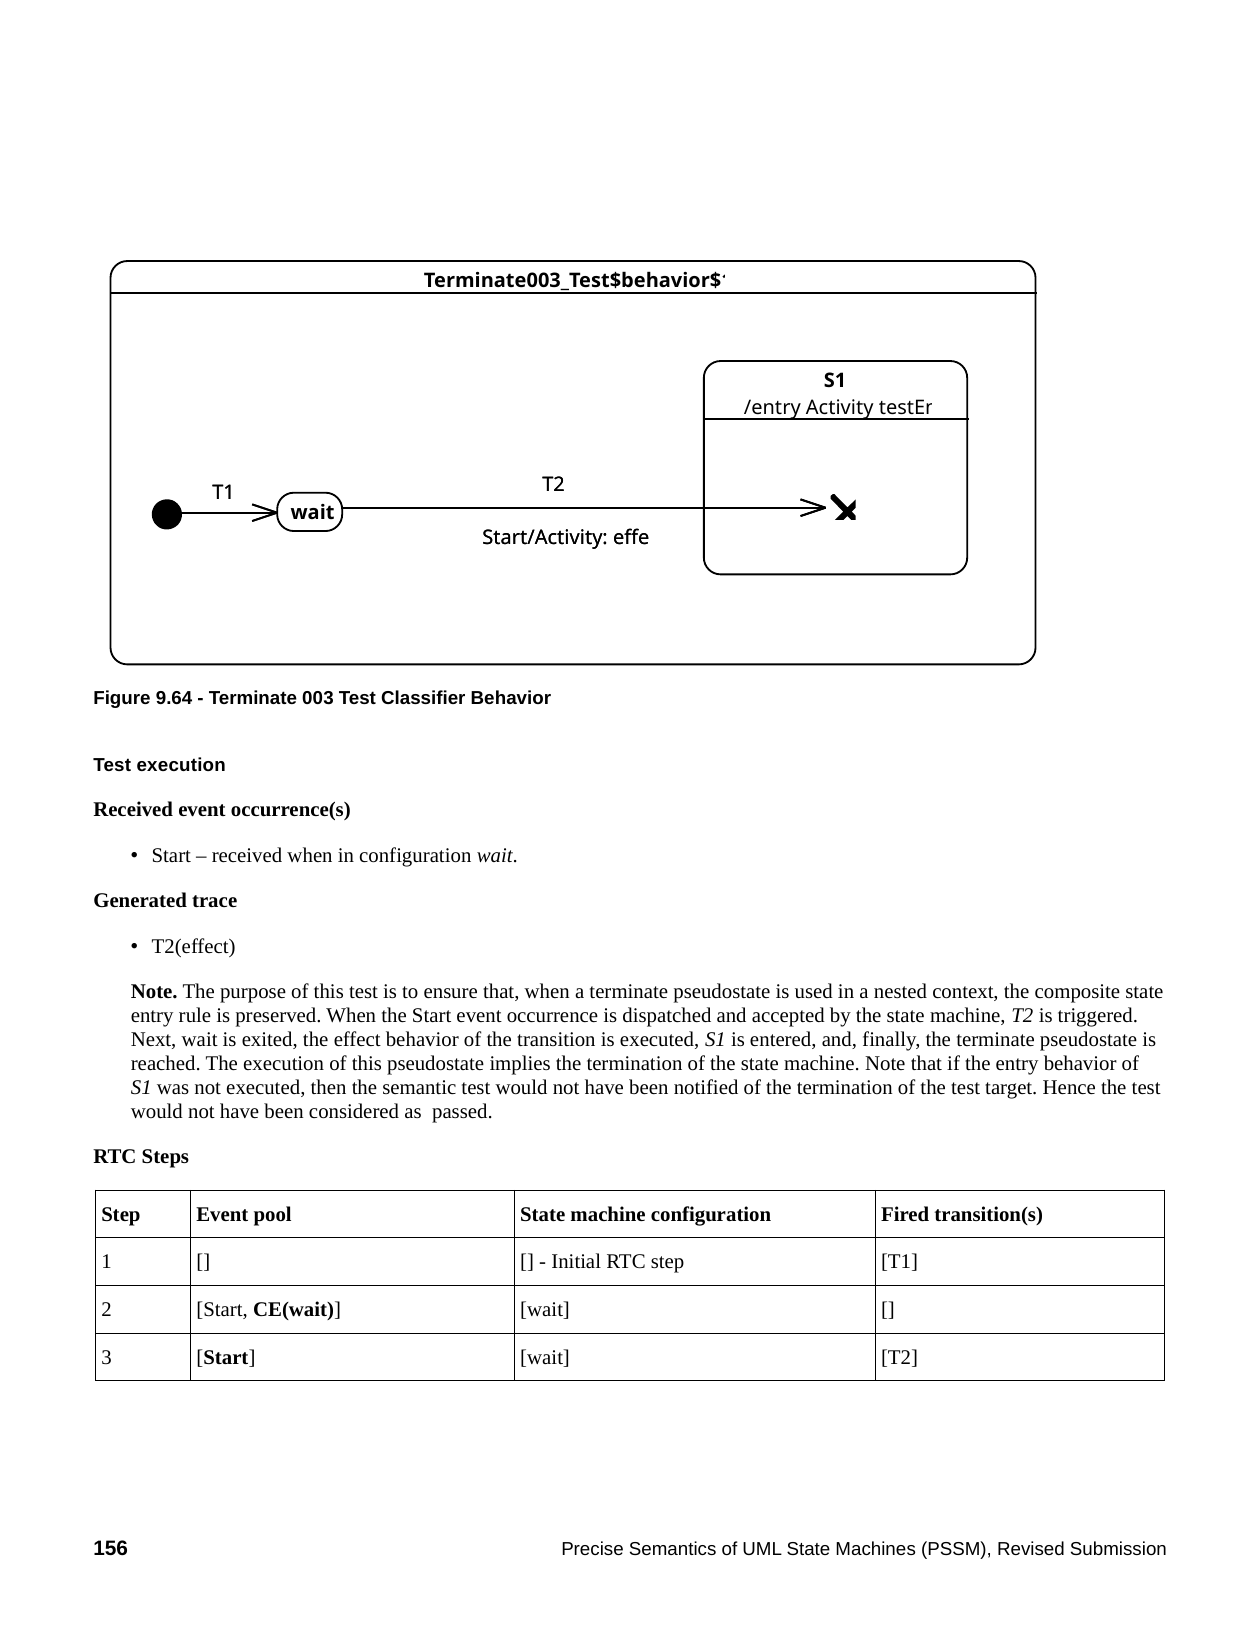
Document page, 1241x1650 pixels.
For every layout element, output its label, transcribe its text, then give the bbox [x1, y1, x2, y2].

table_cell [wait] [515, 1334, 875, 1380]
table_header Event pool [191, 1191, 514, 1237]
text RTC Steps [93, 1144, 1164, 1168]
table_cell [T2] [876, 1334, 1164, 1380]
list T2(effect) [131, 933, 1164, 958]
text Generated trace [93, 888, 1164, 912]
table_cell [] [876, 1286, 1164, 1333]
text Figure 9.64 - Terminate 003 Test Classifier Behavior [93, 243, 1055, 708]
table_header Step [96, 1191, 190, 1237]
table_cell [] - Initial RTC step [515, 1238, 875, 1285]
table_header Fired transition(s) [876, 1191, 1164, 1237]
table_cell [] [191, 1238, 514, 1285]
table_cell [Start, CE(wait)] [191, 1286, 514, 1333]
table_cell 3 [96, 1334, 190, 1380]
table_cell 1 [96, 1238, 190, 1285]
list Start – received when in configuration wait. [131, 842, 1164, 867]
text Received event occurrence(s) [93, 797, 1164, 821]
subtitle Test execution [93, 754, 1164, 776]
table_header State machine configuration [515, 1191, 875, 1237]
table_cell [wait] [515, 1286, 875, 1333]
table_cell 2 [96, 1286, 190, 1333]
table_cell [T1] [876, 1238, 1164, 1285]
text Note. The purpose of this test is to ensure that, when a terminate pseudostate is used in a nested context, the composite state entry rule is preserved. When the Start event occurrence is dispatched and accepted by the state machine, T2 is triggered. Next, wait is exited, the effect behavior of the transition is executed, S1 is entered, and, finally, the terminate pseudostate is reached. The execution of this pseudostate implies the termination of the state machine. Note that if the entry behavior of S1 was not executed, then the semantic test would not have been notified of the termination of the test target. Hence the test would not have been considered as passed. [131, 979, 1164, 1123]
table_cell [Start] [191, 1334, 514, 1380]
